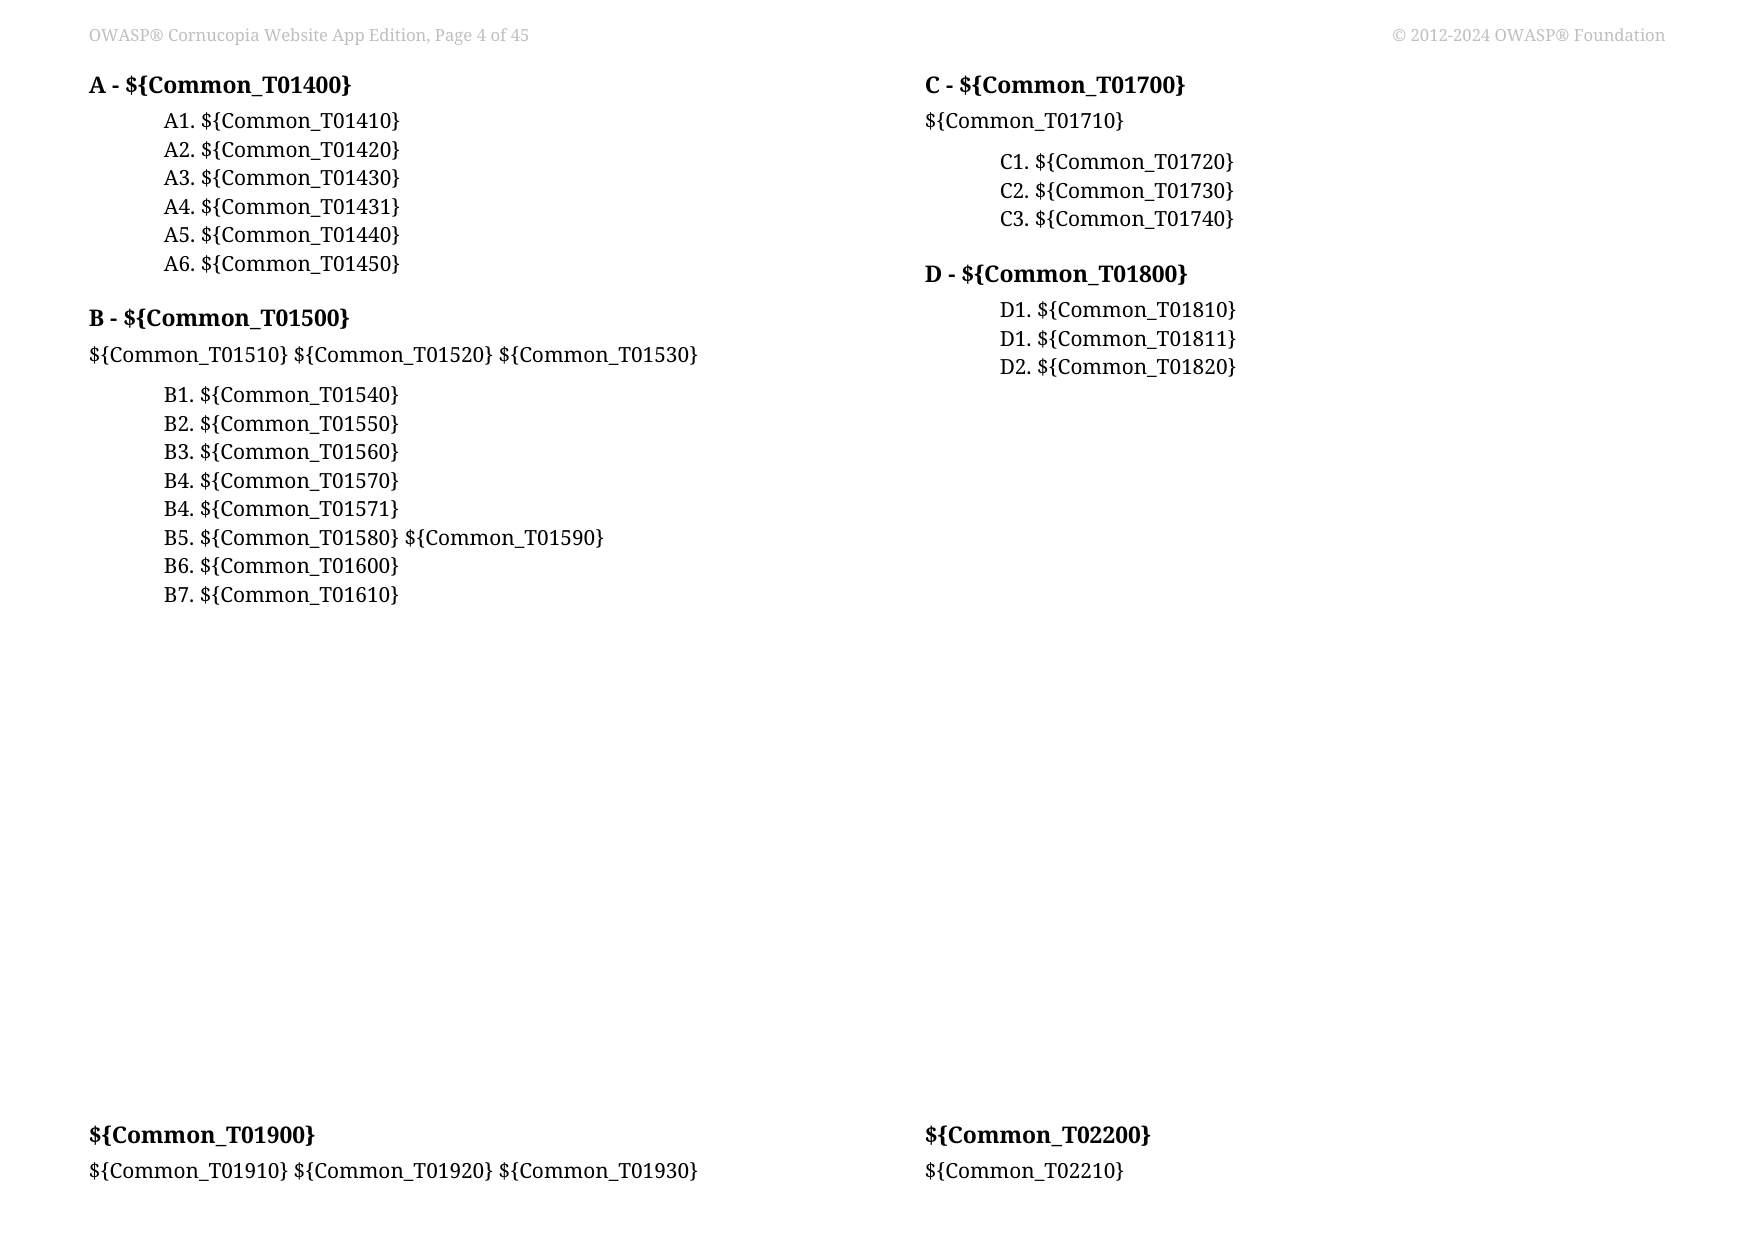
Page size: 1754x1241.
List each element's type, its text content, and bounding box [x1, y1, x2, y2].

table_header C - ${Common_T01700} ${Common_T01710} C1. ${Common_T01720} C2. ${Common_T01730} C3. ${Common_T01740} D - ${Common_T01800} D1. ${Common_T01810} D1. ${Common_T01811} D2. ${Common_T01820} [913, 69, 1677, 1119]
table_header A - ${Common_T01400} A1. ${Common_T01410} A2. ${Common_T01420} A3. ${Common_T01430} A4. ${Common_T01431} A5. ${Common_T01440} A6. ${Common_T01450} B - ${Common_T01500} ${Common_T01510} ${Common_T01520} ${Common_T01530} B1. ${Common_T01540} B2. ${Common_T01550} B3. ${Common_T01560} B4. ${Common_T01570} B4. ${Common_T01571} B5. ${Common_T01580} ${Common_T01590} B6. ${Common_T01600} B7. ${Common_T01610} [78, 69, 856, 1119]
table_cell ${Common_T02200} ${Common_T02210} [913, 1119, 1677, 1211]
table_cell ${Common_T01900} ${Common_T01910} ${Common_T01920} ${Common_T01930} [78, 1119, 856, 1211]
table_cell [856, 1119, 913, 1211]
table_header [856, 69, 913, 1119]
